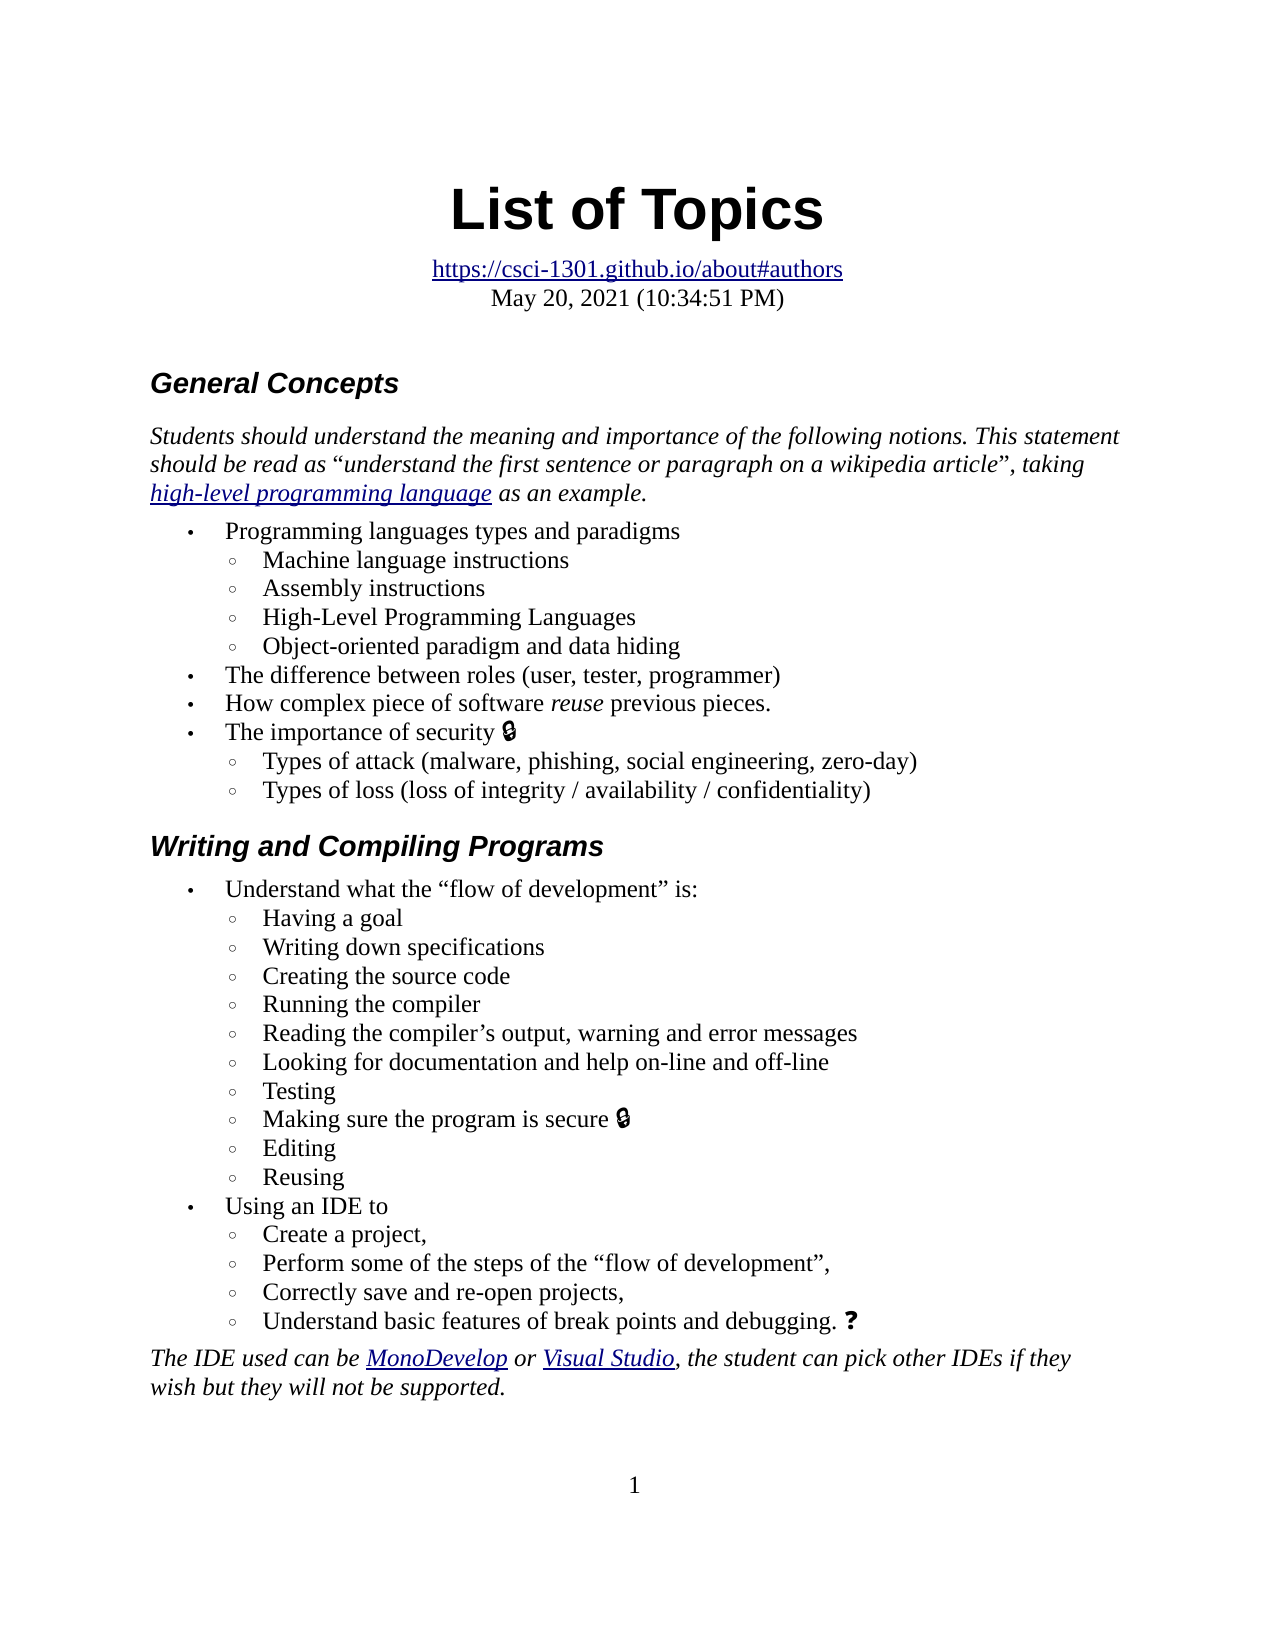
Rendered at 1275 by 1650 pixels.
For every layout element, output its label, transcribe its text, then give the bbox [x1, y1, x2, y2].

list Types of loss (loss of integrity / availability / confidentiality) [225, 775, 1125, 803]
list Looking for documentation and help on-line and off-line [225, 1047, 1125, 1076]
list Testing [225, 1076, 1125, 1104]
text https://csci-1301.github.io/about#authors [150, 254, 1125, 283]
list Correctly save and re-open projects, [225, 1277, 1125, 1306]
list Understand basic features of break points and debugging. ❓ [225, 1306, 1125, 1334]
list Programming languages types and paradigms [187, 516, 1125, 545]
list Having a goal [225, 903, 1125, 932]
list Understand what the “flow of development” is: [187, 874, 1125, 903]
list The difference between roles (user, tester, programmer) [187, 660, 1125, 688]
list How complex piece of software reuse previous pieces. [187, 688, 1125, 717]
list Using an IDE to [187, 1191, 1125, 1219]
text Students should understand the meaning and importance of the following notions. This statement should be read as “understand the first sentence or paragraph on a wikipedia article”, taking high-level programming language as an example. [150, 421, 1125, 507]
list Reusing [225, 1162, 1125, 1191]
list Writing down specifications [225, 932, 1125, 961]
list Create a project, [225, 1219, 1125, 1248]
subtitle Writing and Compiling Programs [150, 828, 1125, 862]
subtitle General Concepts [150, 366, 1125, 399]
list Types of attack (malware, phishing, social engineering, zero-day) [225, 746, 1125, 775]
list The importance of security 🔒 [187, 717, 1125, 746]
text The IDE used can be MonoDevelop or Visual Studio, the student can pick other IDEs if they wish but they will not be supported. [150, 1343, 1125, 1401]
list High-Level Programming Languages [225, 602, 1125, 631]
list Creating the source code [225, 961, 1125, 989]
list Assembly instructions [225, 573, 1125, 602]
list Machine language instructions [225, 545, 1125, 573]
list Object-oriented paradigm and data hiding [225, 631, 1125, 660]
list Editing [225, 1133, 1125, 1162]
list Making sure the program is secure 🔒 [225, 1104, 1125, 1133]
list Running the compiler [225, 989, 1125, 1018]
text May 20, 2021 (10:34:51 PM) [150, 283, 1125, 312]
list Perform some of the steps of the “flow of development”, [225, 1248, 1125, 1277]
title List of Topics [150, 175, 1125, 242]
list Reading the compiler’s output, warning and error messages [225, 1018, 1125, 1047]
